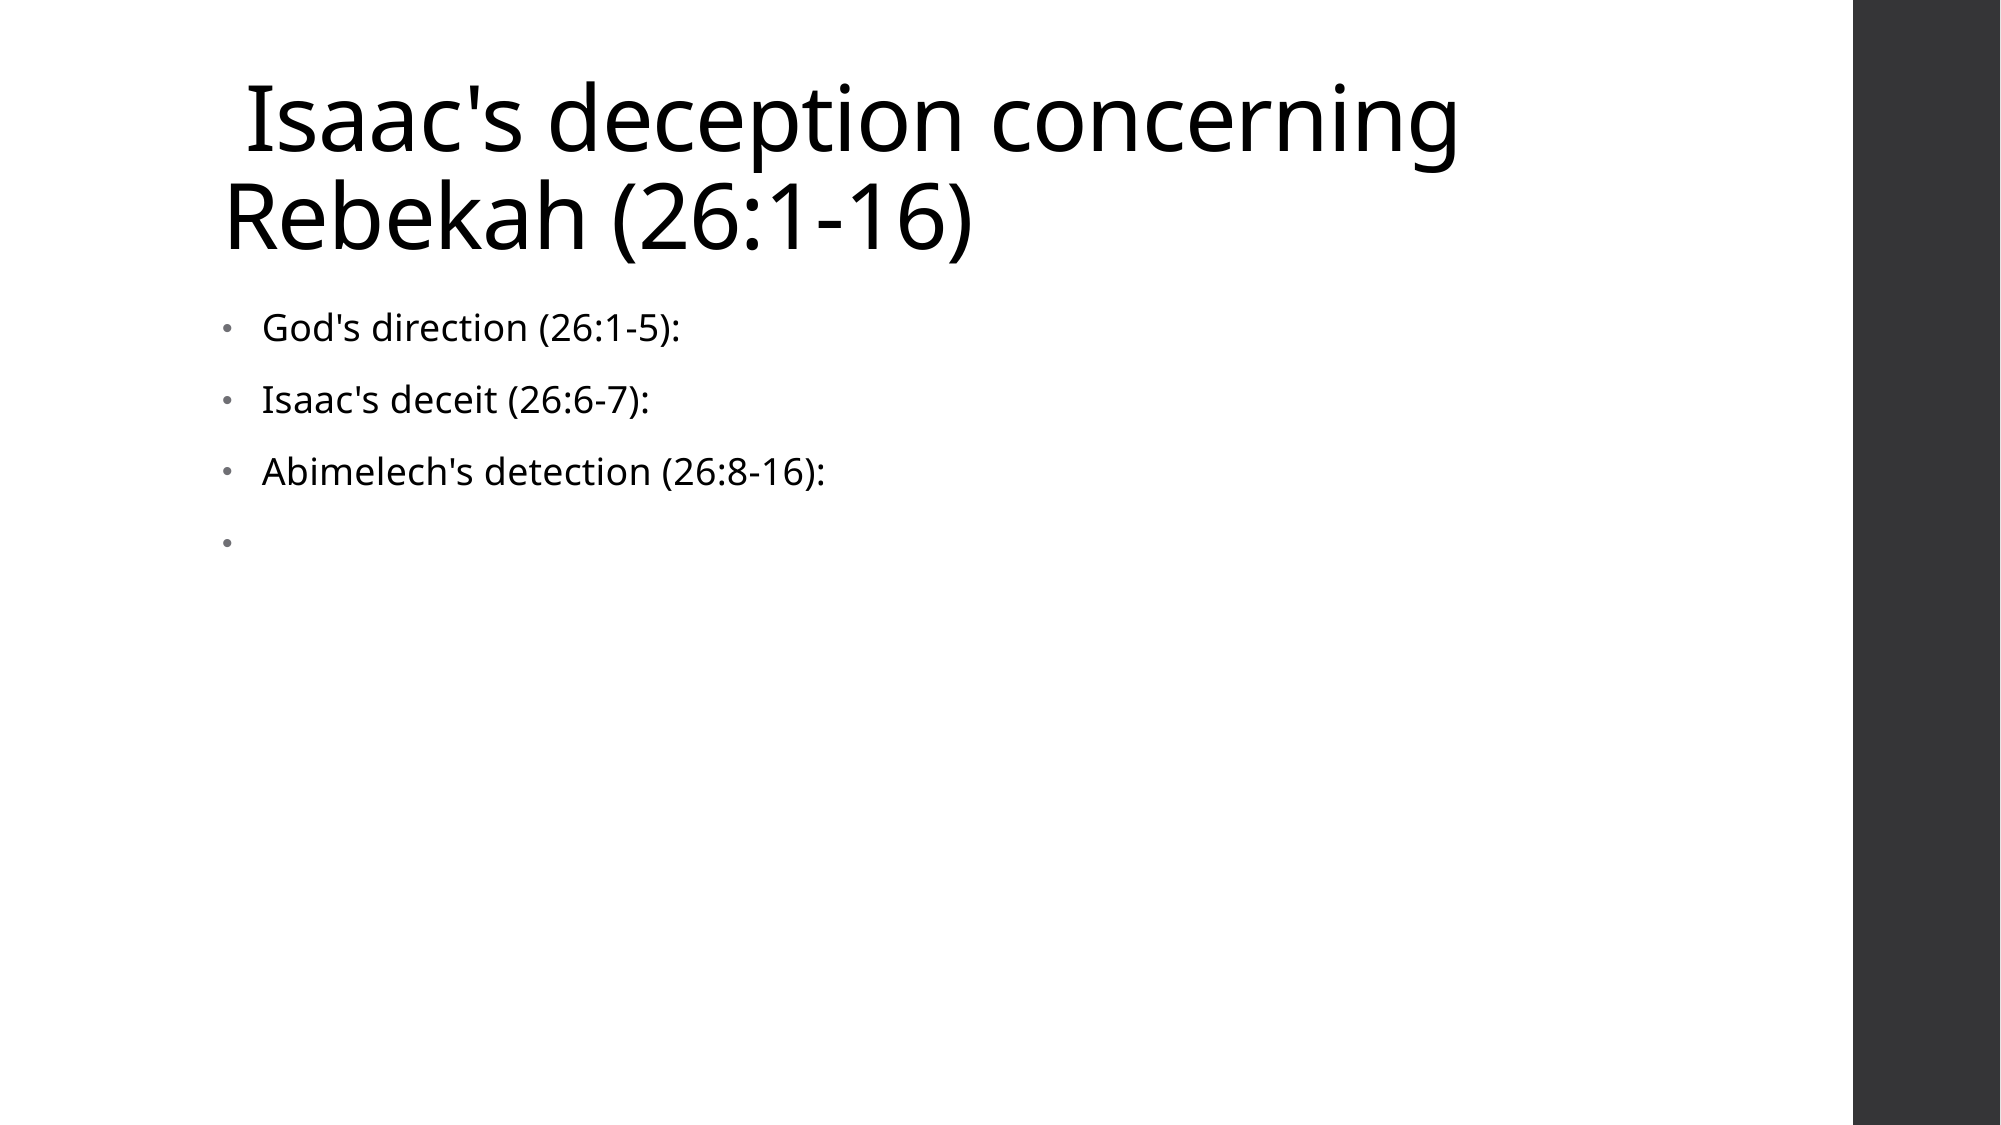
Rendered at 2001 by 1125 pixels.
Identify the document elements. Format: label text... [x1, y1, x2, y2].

list God's direction (26:1-5): Isaac's deceit (26:6-7): Abimelech's detection (26:8-16): [206, 299, 1617, 1014]
title Isaac's deception concerning Rebekah (26:1-16) [206, 60, 1797, 278]
